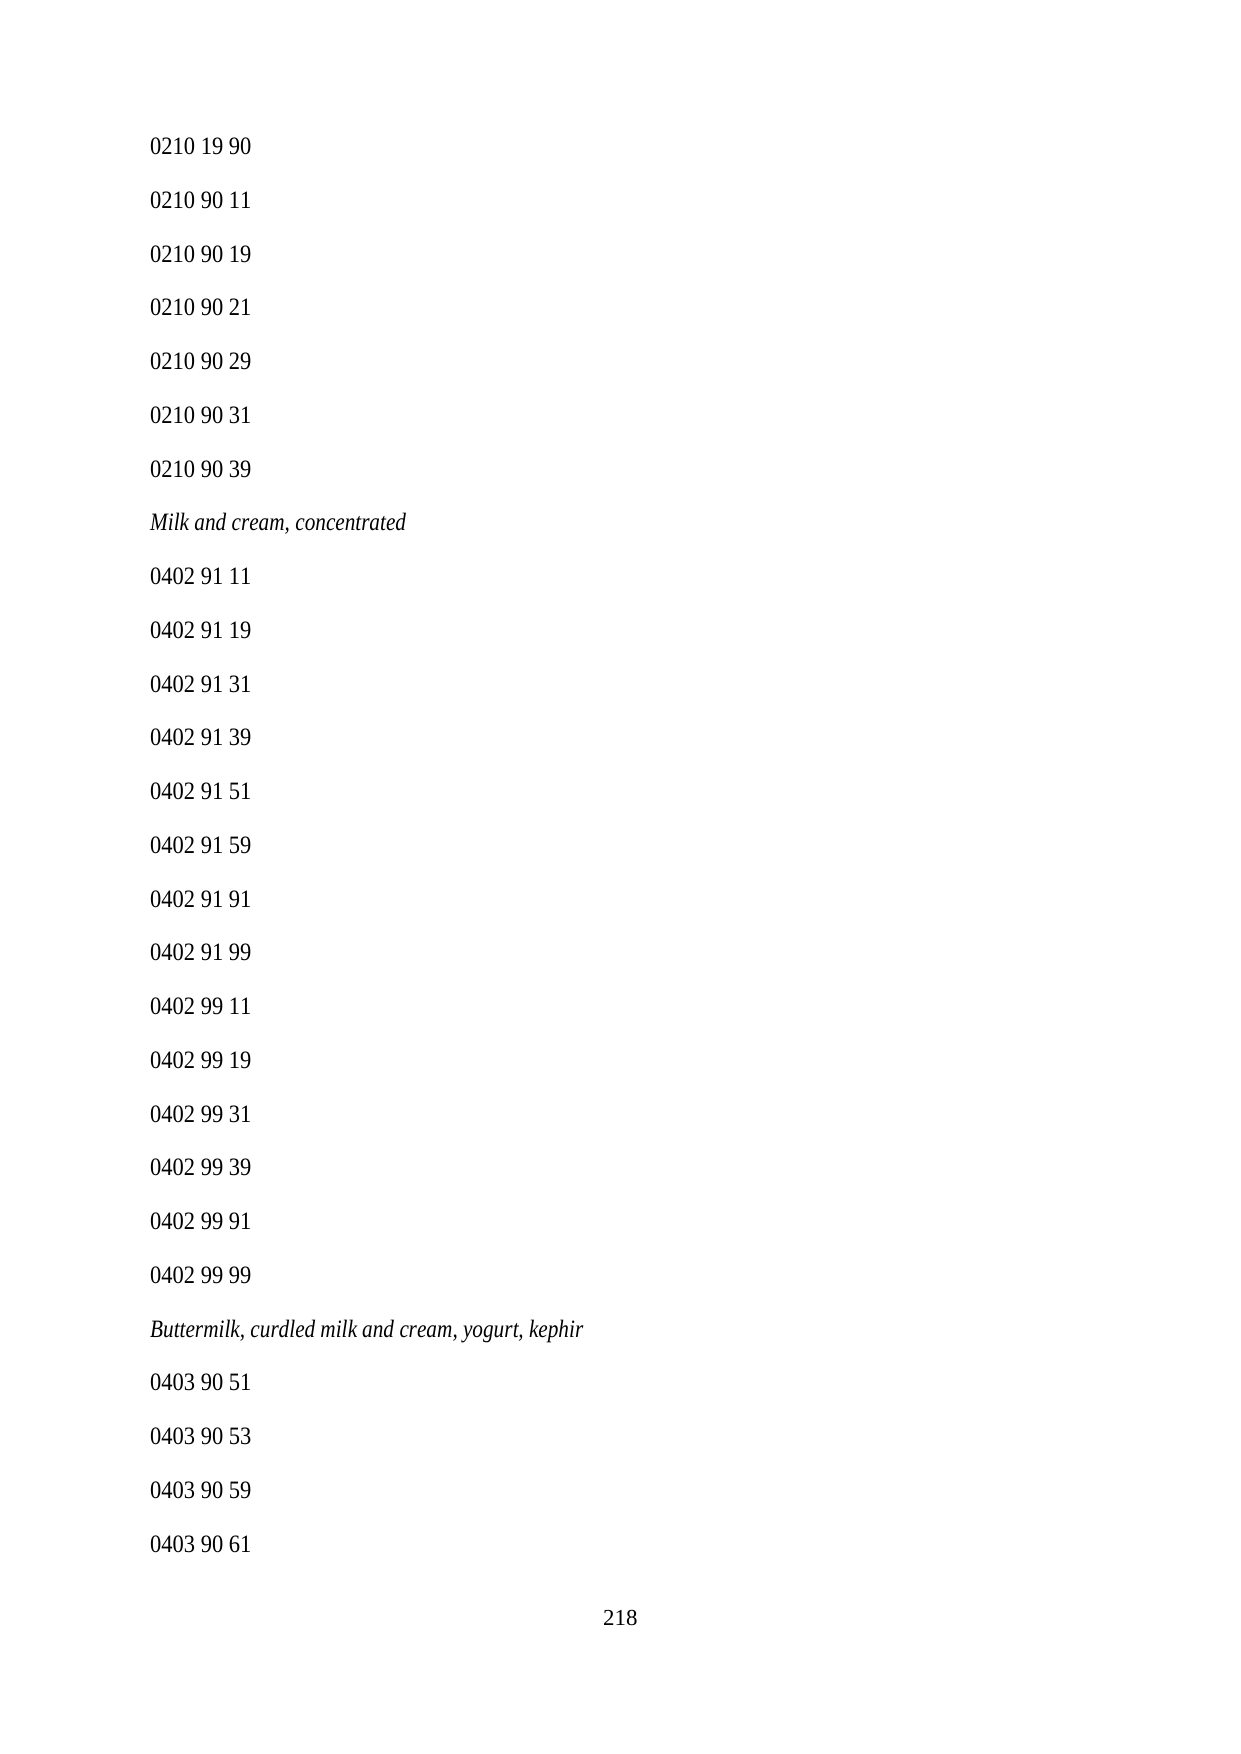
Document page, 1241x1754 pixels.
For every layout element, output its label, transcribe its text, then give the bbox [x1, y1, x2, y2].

text 0402 99 91 [150, 1206, 1090, 1235]
text 0402 91 51 [150, 776, 1090, 805]
text 0403 90 61 [150, 1529, 1090, 1557]
text 0402 91 19 [150, 615, 1090, 644]
text 0402 99 39 [150, 1152, 1090, 1181]
text 0402 91 99 [150, 937, 1090, 966]
text 0210 90 31 [150, 400, 1090, 429]
text 0402 99 11 [150, 991, 1090, 1020]
text 0402 91 11 [150, 561, 1090, 590]
text 0402 91 39 [150, 722, 1090, 751]
text 0402 91 91 [150, 884, 1090, 912]
text 0402 91 31 [150, 669, 1090, 697]
text 0210 19 90 [150, 131, 1090, 160]
text 0403 90 53 [150, 1421, 1090, 1450]
text 0210 90 11 [150, 185, 1090, 214]
text 0210 90 39 [150, 454, 1090, 482]
text Milk and cream, concentrated [150, 507, 1090, 536]
text 0210 90 29 [150, 346, 1090, 375]
text 0402 99 99 [150, 1260, 1090, 1289]
text 0403 90 59 [150, 1475, 1090, 1504]
text 0402 99 31 [150, 1099, 1090, 1127]
text 0210 90 19 [150, 239, 1090, 267]
text 0402 99 19 [150, 1045, 1090, 1074]
text Buttermilk, curdled milk and cream, yogurt, kephir [150, 1314, 1090, 1342]
text 0210 90 21 [150, 292, 1090, 321]
text 0402 91 59 [150, 830, 1090, 859]
text 0403 90 51 [150, 1367, 1090, 1396]
